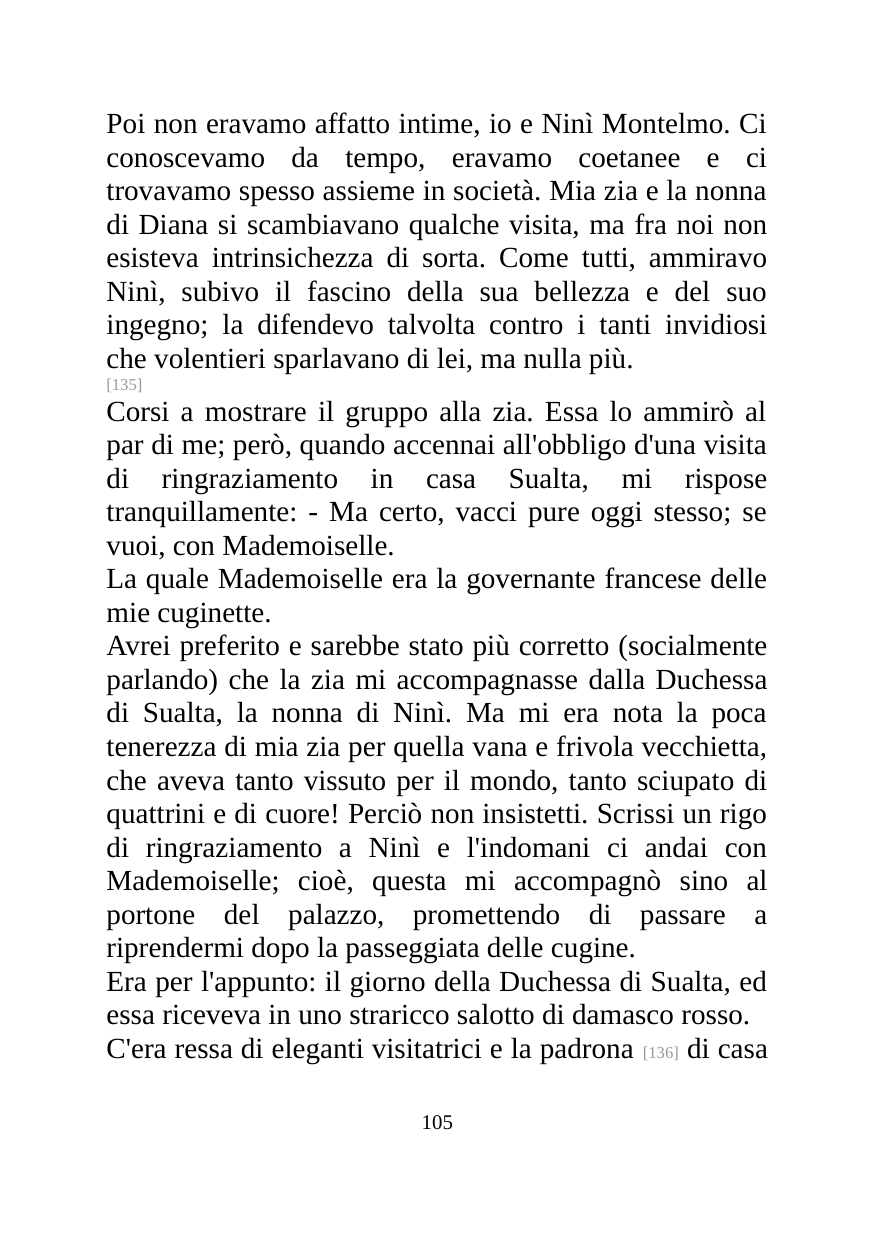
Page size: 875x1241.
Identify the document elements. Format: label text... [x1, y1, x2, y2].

text Poi non eravamo affatto intime, io e Ninì Montelmo. Ci conoscevamo da tempo, eravamo coetanee e ci trovavamo spesso assieme in società. Mia zia e la nonna di Diana si scambiavano qualche visita, ma fra noi non esisteva intrinsichezza di sorta. Come tutti, ammiravo Ninì, subivo il fascino della sua bellezza e del suo ingegno; la difendevo talvolta contro i tanti invidiosi che volentieri sparlavano di lei, ma nulla più. [106, 106, 768, 374]
text La quale Mademoiselle era la governante francese delle mie cuginette. [106, 561, 768, 628]
text Avrei preferito e sarebbe stato più corretto (socialmente parlando) che la zia mi accompagnasse dalla Duchessa di Sualta, la nonna di Ninì. Ma mi era nota la poca tenerezza di mia zia per quella vana e frivola vecchietta, che aveva tanto vissuto per il mondo, tanto sciupato di quattrini e di cuore! Perciò non insistetti. Scrissi un rigo di ringraziamento a Ninì e l'indomani ci andai con Mademoiselle; cioè, questa mi accompagnò sino al portone del palazzo, promettendo di passare a riprendermi dopo la passeggiata delle cugine. [106, 628, 768, 964]
text C'era ressa di eleganti visitatrici e la padrona [136] di casa [106, 1031, 768, 1064]
text Era per l'appunto: il giorno della Duchessa di Sualta, ed essa riceveva in uno straricco salotto di damasco rosso. [106, 964, 768, 1031]
text [135] [106, 374, 768, 394]
text Corsi a mostrare il gruppo alla zia. Essa lo ammirò al par di me; però, quando accennai all'obbligo d'una visita di ringraziamento in casa Sualta, mi rispose tranquillamente: - Ma certo, vacci pure oggi stesso; se vuoi, con Mademoiselle. [106, 394, 768, 561]
